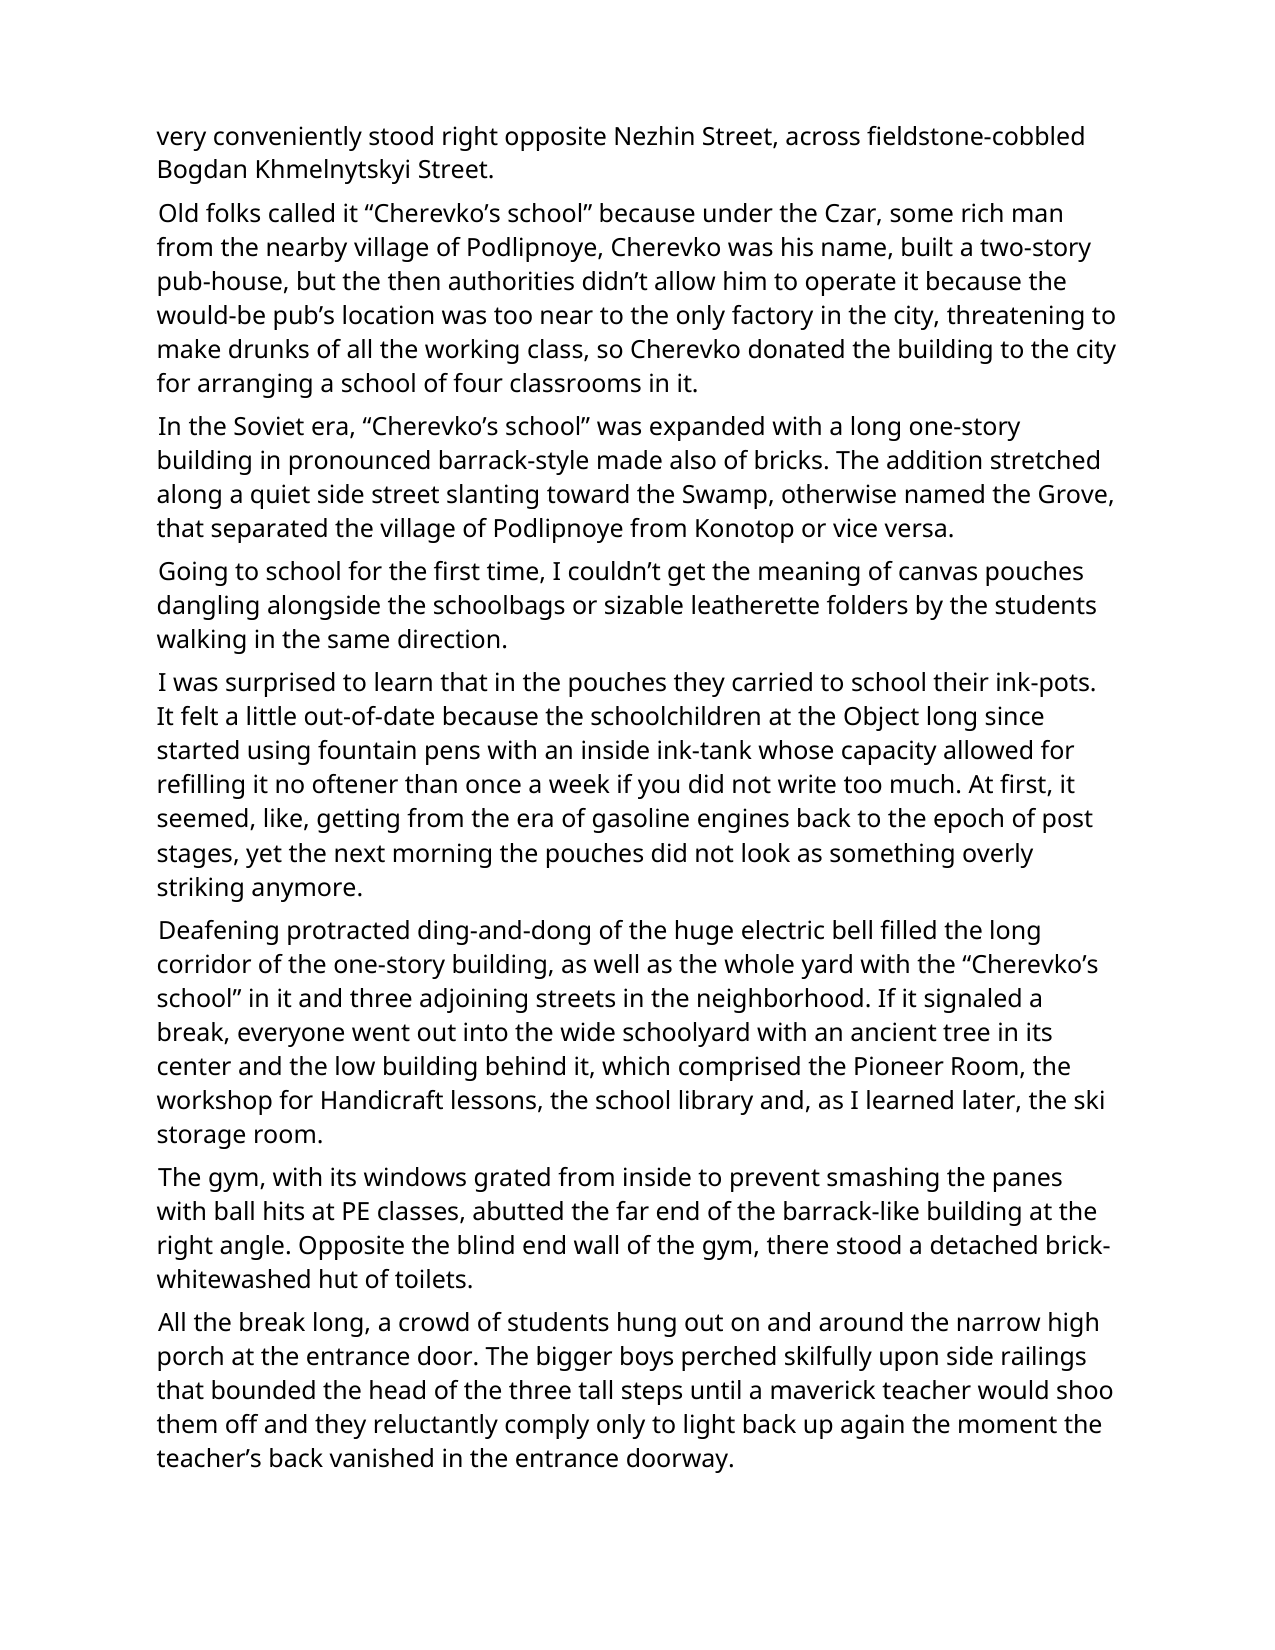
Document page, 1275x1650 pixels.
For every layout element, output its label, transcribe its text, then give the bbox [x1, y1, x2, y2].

text In the Soviet era, “Cherevko’s school” was expanded with a long one-story building in pronounced barrack-style made also of bricks. The addition stretched along a quiet side street slanting toward the Swamp, otherwise named the Grove, that separated the village of Podlipnoye from Konotop or vice versa. [156, 408, 1118, 545]
text All the break long, a crowd of students hung out on and around the narrow high porch at the entrance door. The bigger boys perched skilfully upon side railings that bounded the head of the three tall steps until a maverick teacher would shoo them off and they reluctantly comply only to light back up again the moment the teacher’s back vanished in the entrance doorway. [156, 1305, 1118, 1475]
text Going to school for the first time, I couldn’t get the meaning of canvas pouches dangling alongside the schoolbags or sizable leatherette folders by the students walking in the same direction. [156, 554, 1118, 656]
text Old folks called it “Cherevko’s school” because under the Czar, some rich man from the nearby village of Podlipnoye, Cherevko was his name, built a two-story pub-house, but the then authorities didn’t allow him to operate it because the would-be pub’s location was too near to the only factory in the city, threatening to make drunks of all the working class, so Cherevko donated the building to the city for arranging a school of four classrooms in it. [156, 195, 1118, 399]
text I was surprised to learn that in the pouches they carried to school their ink-pots. It felt a little out-of-date because the schoolchildren at the Object long since started using fountain pens with an inside ink-tank whose capacity allowed for refilling it no oftener than once a week if you did not write too much. At first, it seemed, like, getting from the era of gasoline engines back to the epoch of post stages, yet the next morning the pouches did not look as something overly striking anymore. [156, 665, 1118, 903]
text The gym, with its windows grated from inside to prevent smashing the panes with ball hits at PE classes, abutted the far end of the barrack-like building at the right angle. Opposite the blind end wall of the gym, there stood a detached brick-whitewashed hut of toilets. [156, 1160, 1118, 1296]
text very conveniently stood right opposite Nezhin Street, across fieldstone-cobbled Bogdan Khmelnytskyi Street. [156, 118, 1118, 186]
text Deafening protracted ding-and-dong of the huge electric bell filled the long corridor of the one-story building, as well as the whole yard with the “Cherevko’s school” in it and three adjoining streets in the neighborhood. If it signaled a break, everyone went out into the wide schoolyard with an ancient tree in its center and the low building behind it, which comprised the Pioneer Room, the workshop for Handicraft lessons, the school library and, as I learned later, the ski storage room. [156, 912, 1118, 1151]
